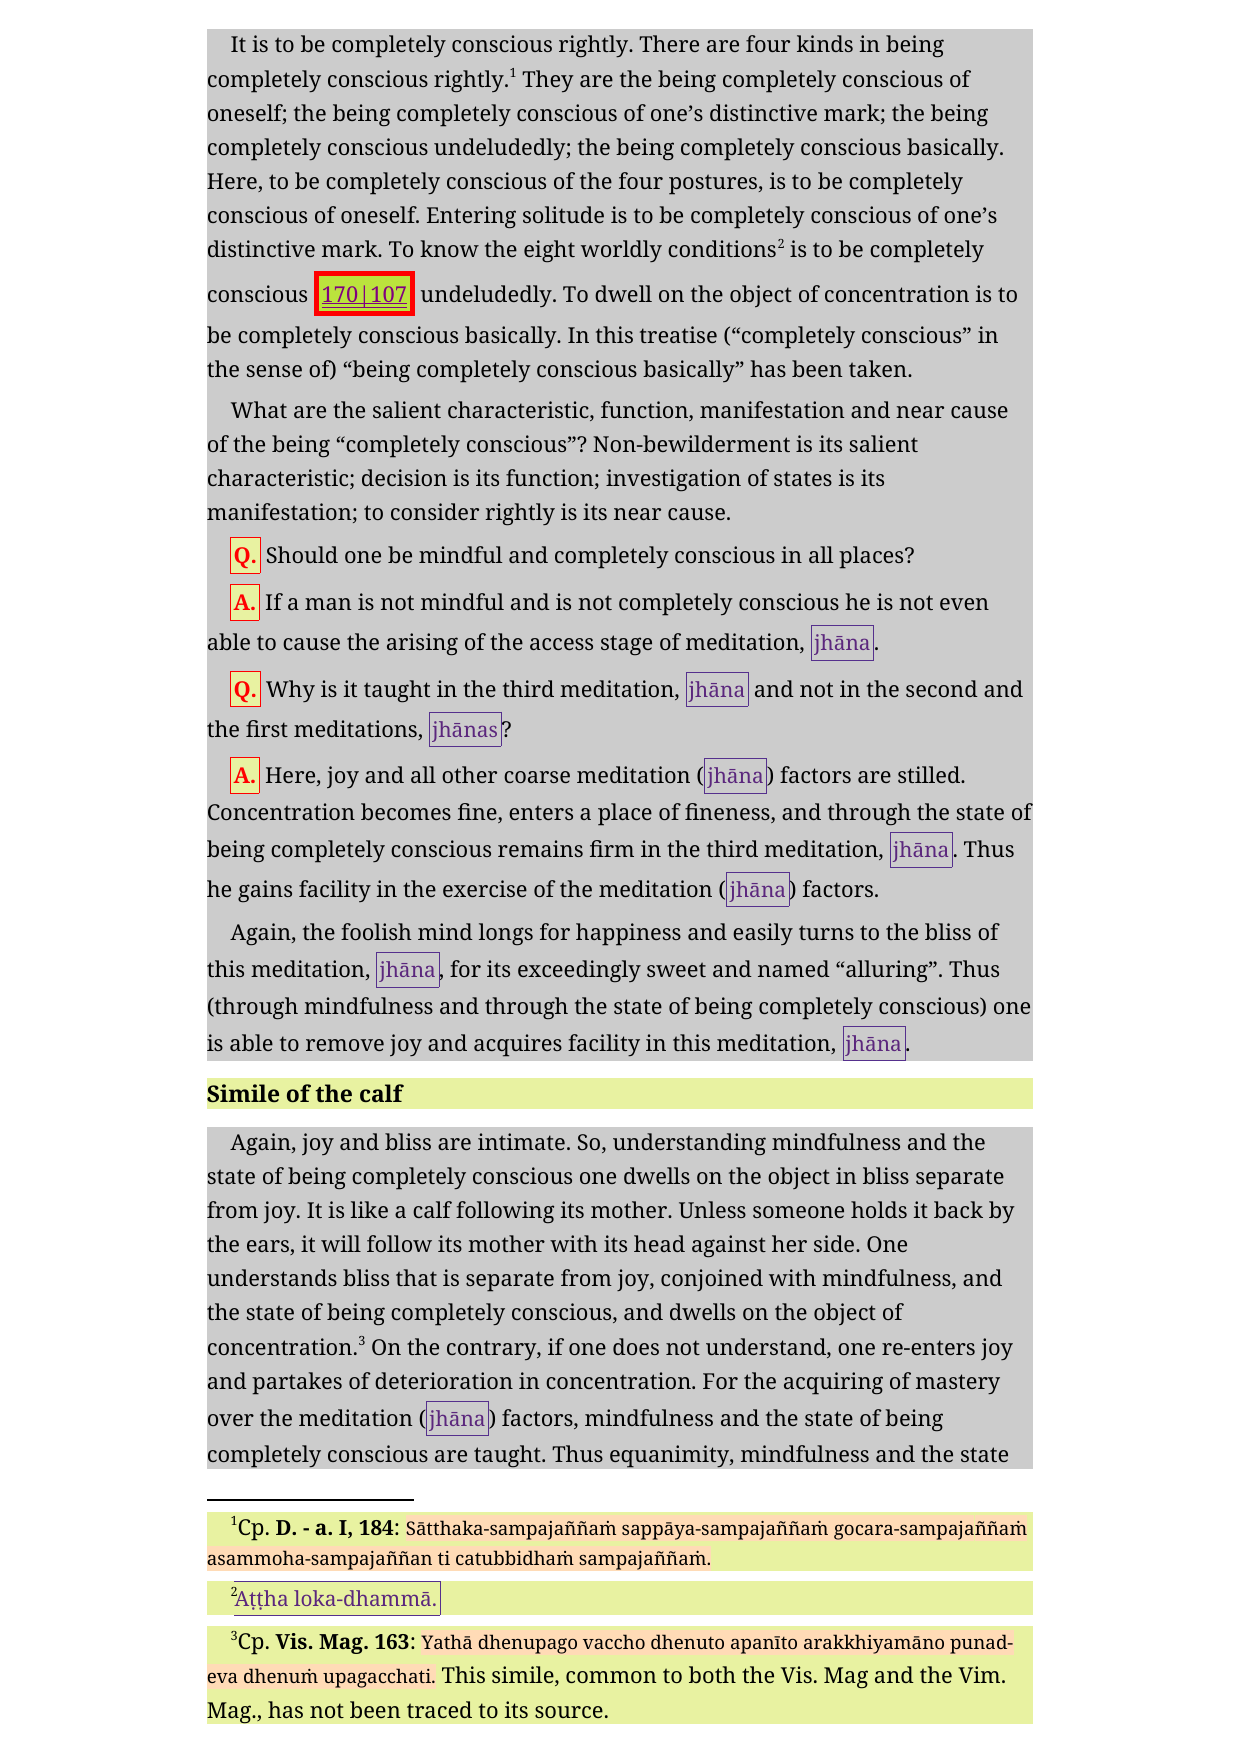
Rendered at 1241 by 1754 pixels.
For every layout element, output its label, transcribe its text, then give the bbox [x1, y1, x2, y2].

subtitle Simile of the calf [207, 1078, 1033, 1109]
text Aṭṭha loka-dhammā. [207, 1581, 440, 1615]
text [441, 1581, 1033, 1615]
text What are the salient characteristic, function, manifestation and near cause of the being “completely conscious”? Non-bewilderment is its salient characteristic; decision is its function; investigation of states is its manifestation; to consider rightly is its near cause. [207, 394, 1033, 527]
text Q. Why is it taught in the third meditation, jhāna and not in the second and the first meditations, jhānas? [207, 671, 1033, 746]
text A. If a man is not mindful and is not completely conscious he is not even able to cause the arising of the access stage of meditation, jhāna. [207, 584, 1033, 660]
text Q. Should one be mindful and completely conscious in all places? [261, 537, 1033, 573]
text Again, the foolish mind longs for happiness and easily turns to the bliss of this meditation, jhāna, for its exceedingly sweet and named “alluring”. Thus (through mindfulness and through the state of being completely conscious) one is able to remove joy and acquires facility in this meditation, jhāna. [207, 917, 1033, 1061]
text It is to be completely conscious rightly. There are four kinds in being completely conscious rightly. They are the being completely conscious of oneself; the being completely conscious of one’s distinctive mark; the being completely conscious undeludedly; the being completely conscious basically. Here, to be completely conscious of the four postures, is to be completely conscious of oneself. Entering solitude is to be completely conscious of one’s distinctive mark. To know the eight worldly conditions is to be completely conscious 170|107 undeludedly. To dwell on the object of concentration is to be completely conscious basically. In this treatise (“completely conscious” in the sense of) “being completely conscious basically” has been taken. [207, 29, 1033, 384]
text Cp. Vis. Mag. 163: Yathā dhenupago vaccho dhenuto apanīto arakkhiyamāno punad-eva dhenuṁ upagacchati. This simile, common to both the Vis. Mag and the Vim. Mag., has not been traced to its source. [207, 1626, 1033, 1724]
text Cp. D. - a. I, 184: Sātthaka-sampajaññaṁ sappāya-sampajaññaṁ gocara-sampajaññaṁ asammoha-sampajaññan ti catubbidhaṁ sampajaññaṁ. [207, 1512, 1033, 1571]
text A. Here, joy and all other coarse meditation (jhāna) factors are stilled. Concentration becomes fine, enters a place of fineness, and through the state of being completely conscious remains firm in the third meditation, jhāna. Thus he gains facility in the exercise of the meditation (jhāna) factors. [207, 757, 1033, 906]
text Again, joy and bliss are intimate. So, understanding mindfulness and the state of being completely conscious one dwells on the object in bliss separate from joy. It is like a calf following its mother. Unless someone holds it back by the ears, it will follow its mother with its head against her side. One understands bliss that is separate from joy, conjoined with mindfulness, and the state of being completely conscious, and dwells on the object of concentration. On the contrary, if one does not understand, one re-enters joy and partakes of deterioration in concentration. For the acquiring of mastery over the meditation (jhāna) factors, mindfulness and the state of being completely conscious are taught. Thus equanimity, mindfulness and the state [207, 1127, 1033, 1469]
